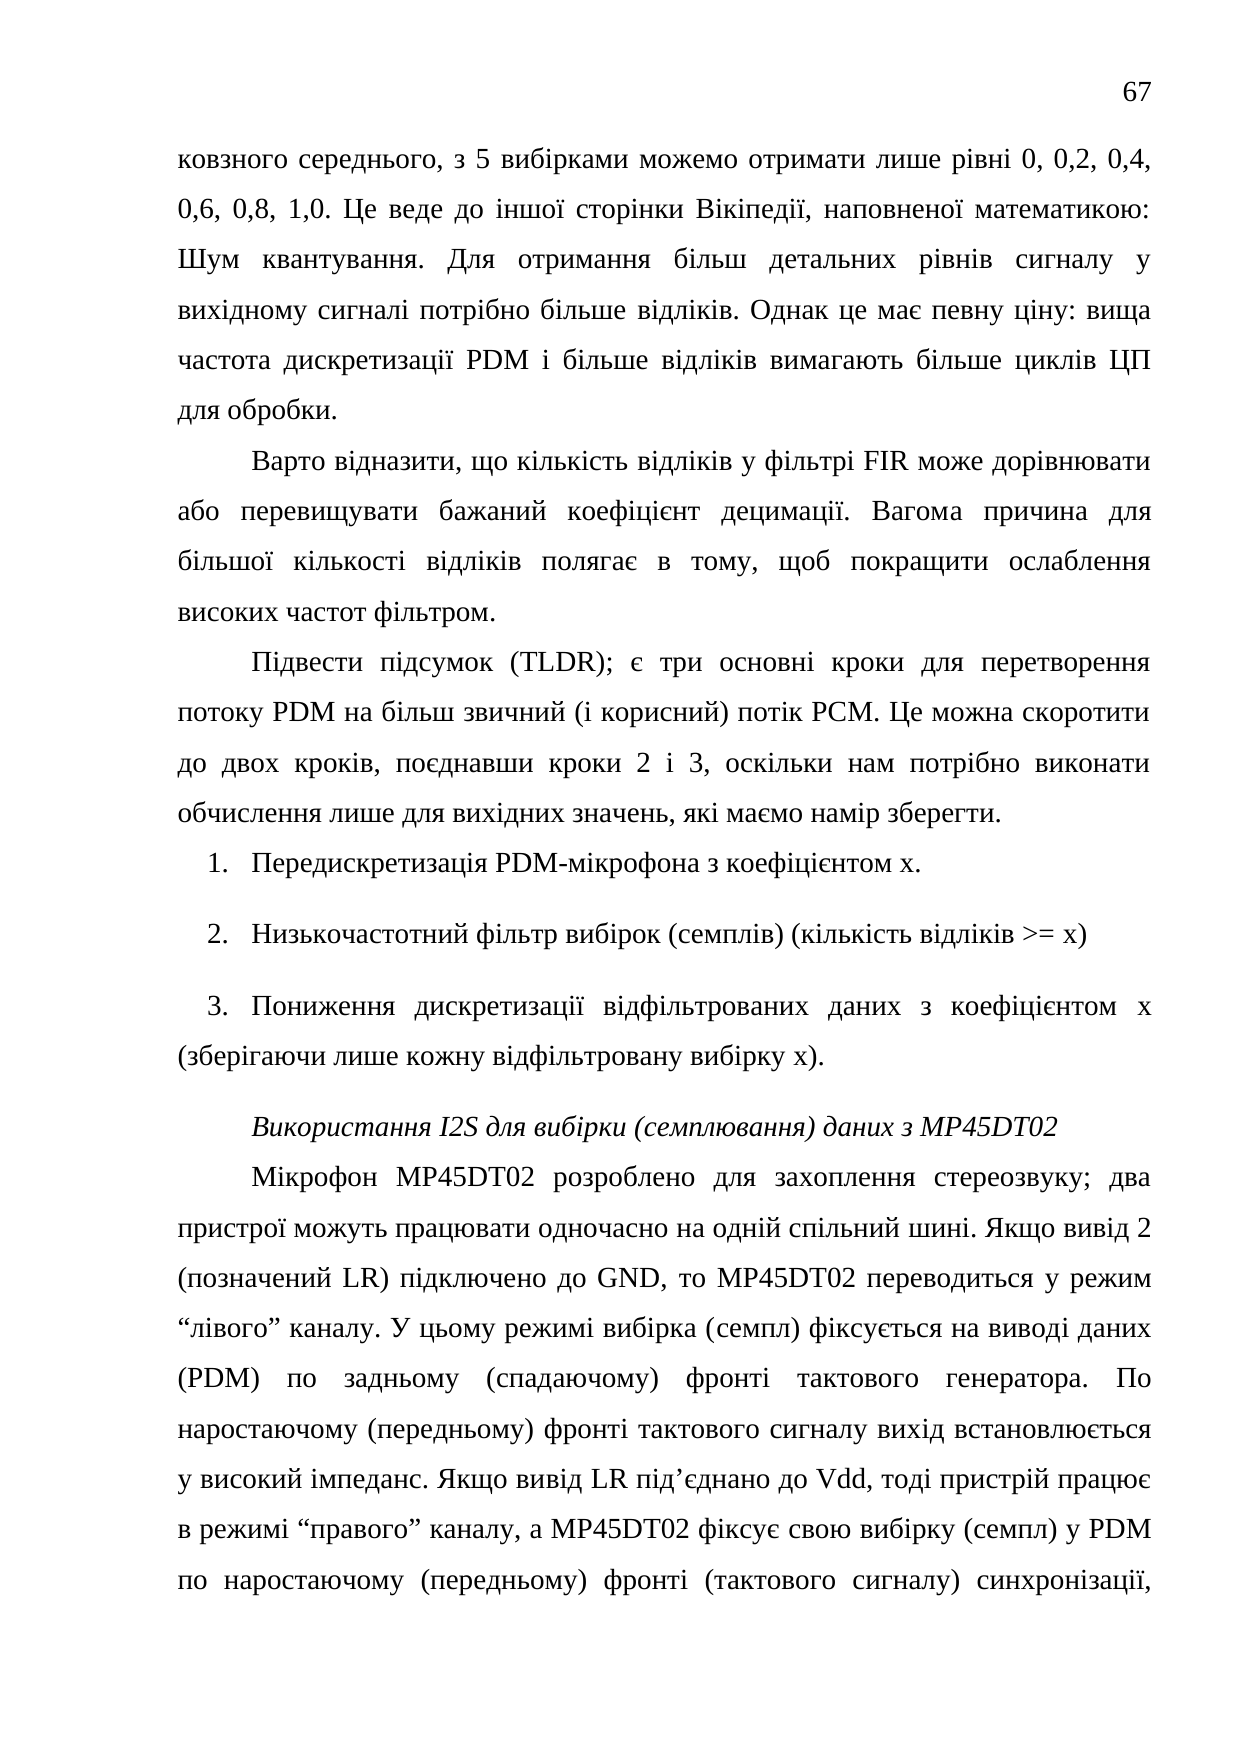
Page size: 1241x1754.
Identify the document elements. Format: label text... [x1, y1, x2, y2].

text Використання I2S для вибірки (семплювання) даних з MP45DT02 [177, 1109, 1152, 1143]
list Пониження дискретизації відфільтрованих даних з коефіцієнтом x (зберігаючи лише кожну відфільтровану вибірку x). [177, 988, 1152, 1071]
text Підвести підсумок (TLDR); є три основні кроки для перетворення потоку PDM на більш звичний (і корисний) потік PCM. Це можна скоротити до двох кроків, поєднавши кроки 2 і 3, оскільки нам потрібно виконати обчислення лише для вихідних значень, які маємо намір зберегти. [177, 644, 1152, 828]
text ковзного середнього, з 5 вибірками можемо отримати лише рівні 0, 0,2, 0,4, 0,6, 0,8, 1,0. Це веде до іншої сторінки Вікіпедії, наповненої математикою: Шум квантування. Для отримання більш детальних рівнів сигналу у вихідному сигналі потрібно більше відліків. Однак це має певну ціну: вища частота дискретизації PDM і більше відліків вимагають більше циклів ЦП для обробки. [177, 141, 1152, 426]
text Варто відназити, що кількість відліків у фільтрі FIR може дорівнювати або перевищувати бажаний коефіцієнт децимації. Вагома причина для більшої кількості відліків полягає в тому, щоб покращити ослаблення високих частот фільтром. [177, 443, 1152, 627]
text Мікрофон MP45DT02 розроблено для захоплення стереозвуку; два пристрої можуть працювати одночасно на одній спільний шині. Якщо вивід 2 (позначений LR) підключено до GND, то MP45DT02 переводиться у режим “лівого” каналу. У цьому режимі вибірка (семпл) фіксується на виводі даних (PDM) по задньому (спадаючому) фронті тактового генератора. По наростаючому (передньому) фронті тактового сигналу вихід встановлюється у високий імпеданс. Якщо вивід LR під’єднано до Vdd, тоді пристрій працює в режимі “правого” каналу, а MP45DT02 фіксує свою вибірку (семпл) у PDM по наростаючому (передньому) фронті (тактового сигналу) синхронізації, [177, 1159, 1152, 1595]
list Передискретизація PDM-мікрофона з коефіцієнтом x. [177, 845, 1152, 879]
list Низькочастотний фільтр вибірок (семплів) (кількість відліків >= x) [177, 916, 1152, 950]
